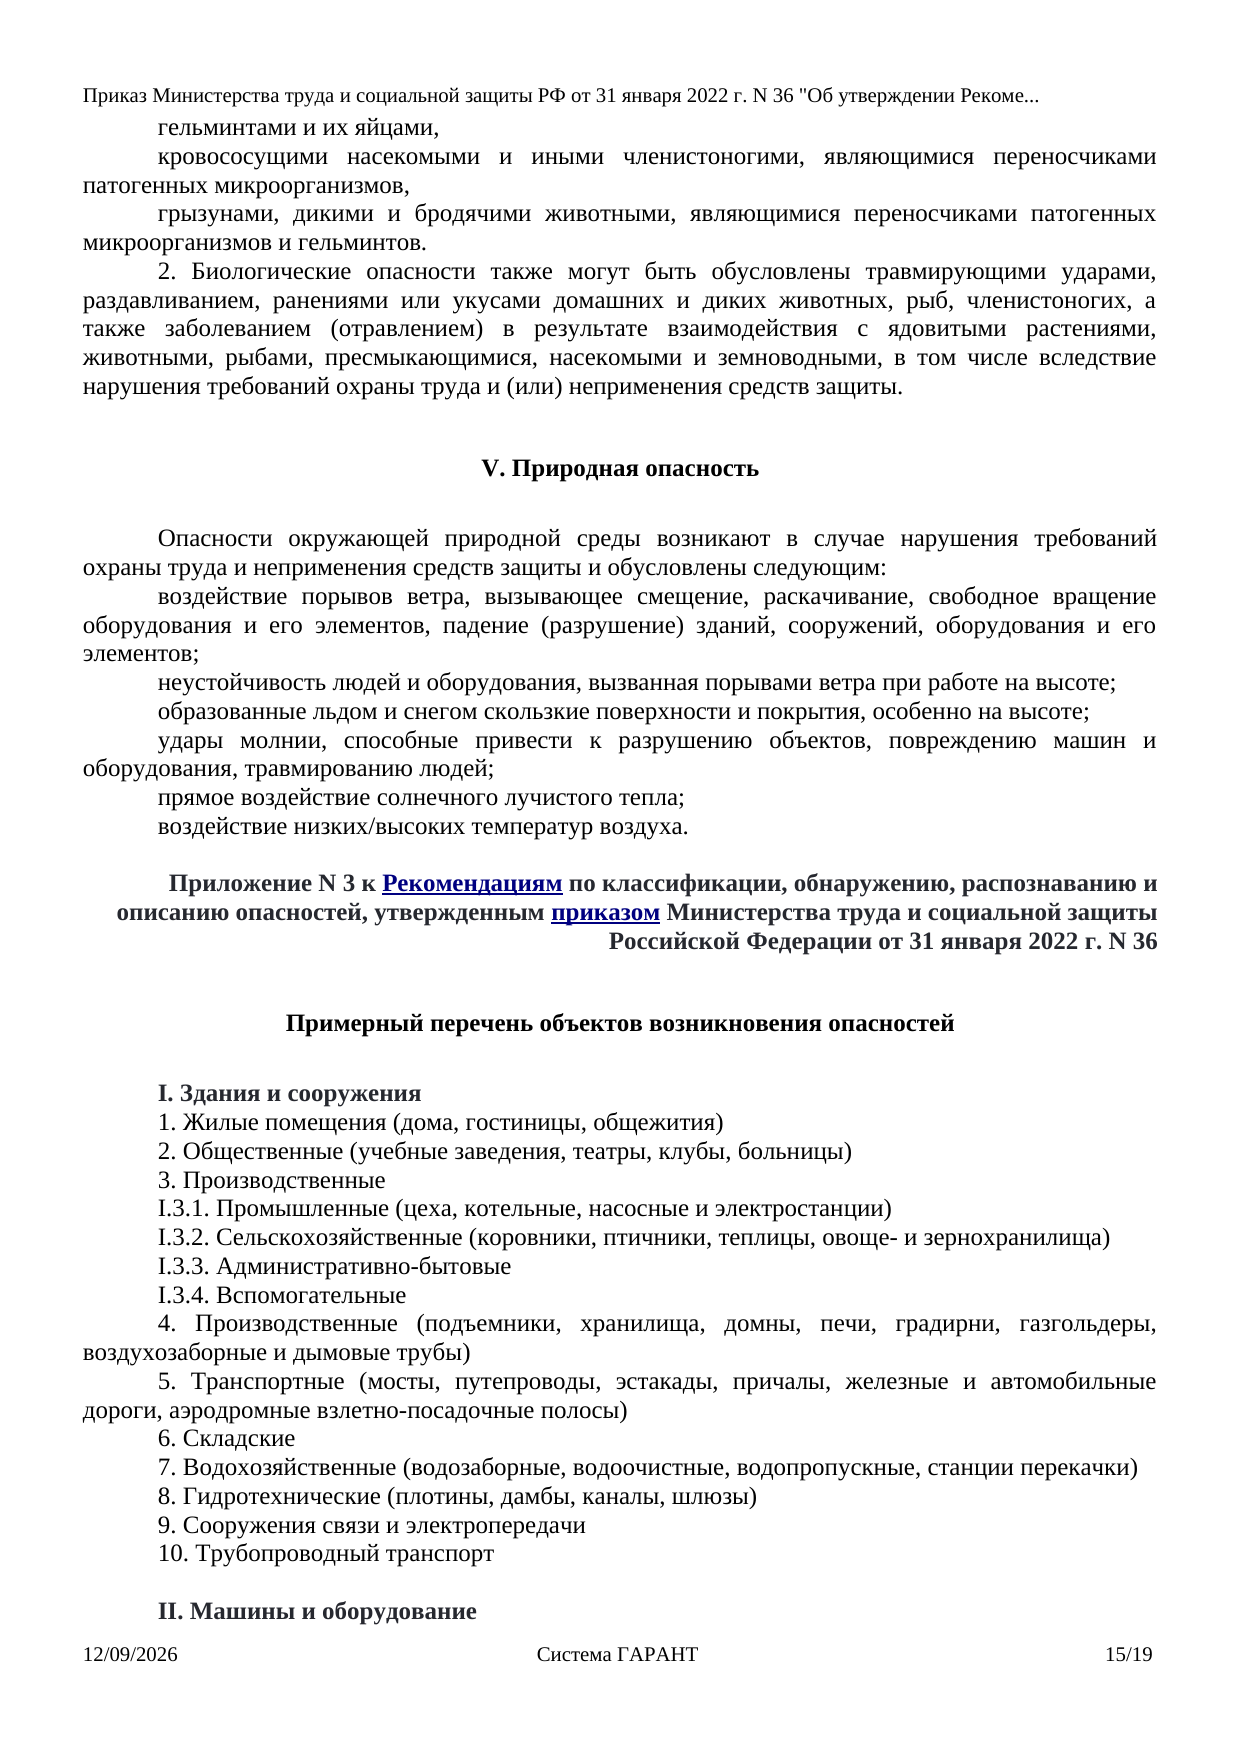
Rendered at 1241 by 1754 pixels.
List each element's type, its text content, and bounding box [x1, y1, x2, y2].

text II. Машины и оборудование [83, 1596, 1157, 1625]
text 4. Производственные (подъемники, хранилища, домны, печи, градирни, газгольдеры, воздухозаборные и дымовые трубы) [83, 1308, 1157, 1366]
text 8. Гидротехнические (плотины, дамбы, каналы, шлюзы) [83, 1481, 1157, 1510]
text удары молнии, способные привести к разрушению объектов, повреждению машин и оборудования, травмированию людей; [83, 725, 1157, 782]
text образованные льдом и снегом скользкие поверхности и покрытия, особенно на высоте; [83, 696, 1157, 725]
text 5. Транспортные (мосты, путепроводы, эстакады, причалы, железные и автомобильные дороги, аэродромные взлетно-посадочные полосы) [83, 1366, 1157, 1423]
text гельминтами и их яйцами, [83, 112, 1157, 141]
subtitle Примерный перечень объектов возникновения опасностей [83, 1008, 1157, 1037]
text I.3.1. Промышленные (цеха, котельные, насосные и электростанции) [83, 1193, 1157, 1222]
text Приложение N 3 к Рекомендациям по классификации, обнаружению, распознаванию и описанию опасностей, утвержденным приказом Министерства труда и социальной защиты Российской Федерации от 31 января 2022 г. N 36 [83, 868, 1157, 955]
text 3. Производственные [83, 1165, 1157, 1193]
text прямое воздействие солнечного лучистого тепла; [83, 782, 1157, 811]
text 7. Водохозяйственные (водозаборные, водоочистные, водопропускные, станции перекачки) [83, 1452, 1157, 1481]
text воздействие порывов ветра, вызывающее смещение, раскачивание, свободное вращение оборудования и его элементов, падение (разрушение) зданий, сооружений, оборудования и его элементов; [83, 581, 1157, 667]
text 9. Сооружения связи и электропередачи [83, 1510, 1157, 1538]
text грызунами, дикими и бродячими животными, являющимися переносчиками патогенных микроорганизмов и гельминтов. [83, 198, 1157, 256]
text неустойчивость людей и оборудования, вызванная порывами ветра при работе на высоте; [83, 667, 1157, 696]
text I. Здания и сооружения [83, 1078, 1157, 1107]
text кровососущими насекомыми и иными членистоногими, являющимися переносчиками патогенных микроорганизмов, [83, 141, 1157, 198]
text I.3.4. Вспомогательные [83, 1280, 1157, 1308]
text 2. Общественные (учебные заведения, театры, клубы, больницы) [83, 1136, 1157, 1165]
text 2. Биологические опасности также могут быть обусловлены травмирующими ударами, раздавливанием, ранениями или укусами домашних и диких животных, рыб, членистоногих, а также заболеванием (отравлением) в результате взаимодействия с ядовитыми растениями, животными, рыбами, пресмыкающимися, насекомыми и земноводными, в том числе вследствие нарушения требований охраны труда и (или) неприменения средств защиты. [83, 256, 1157, 400]
text 6. Складские [83, 1423, 1157, 1452]
text 10. Трубопроводный транспорт [83, 1538, 1157, 1567]
subtitle V. Природная опасность [83, 453, 1157, 482]
text Опасности окружающей природной среды возникают в случае нарушения требований охраны труда и неприменения средств защиты и обусловлены следующим: [83, 523, 1157, 581]
text воздействие низких/высоких температур воздуха. [83, 811, 1157, 840]
text 1. Жилые помещения (дома, гостиницы, общежития) [83, 1107, 1157, 1136]
text I.3.3. Административно-бытовые [83, 1251, 1157, 1280]
text I.3.2. Сельскохозяйственные (коровники, птичники, теплицы, овоще- и зернохранилища) [83, 1222, 1157, 1251]
